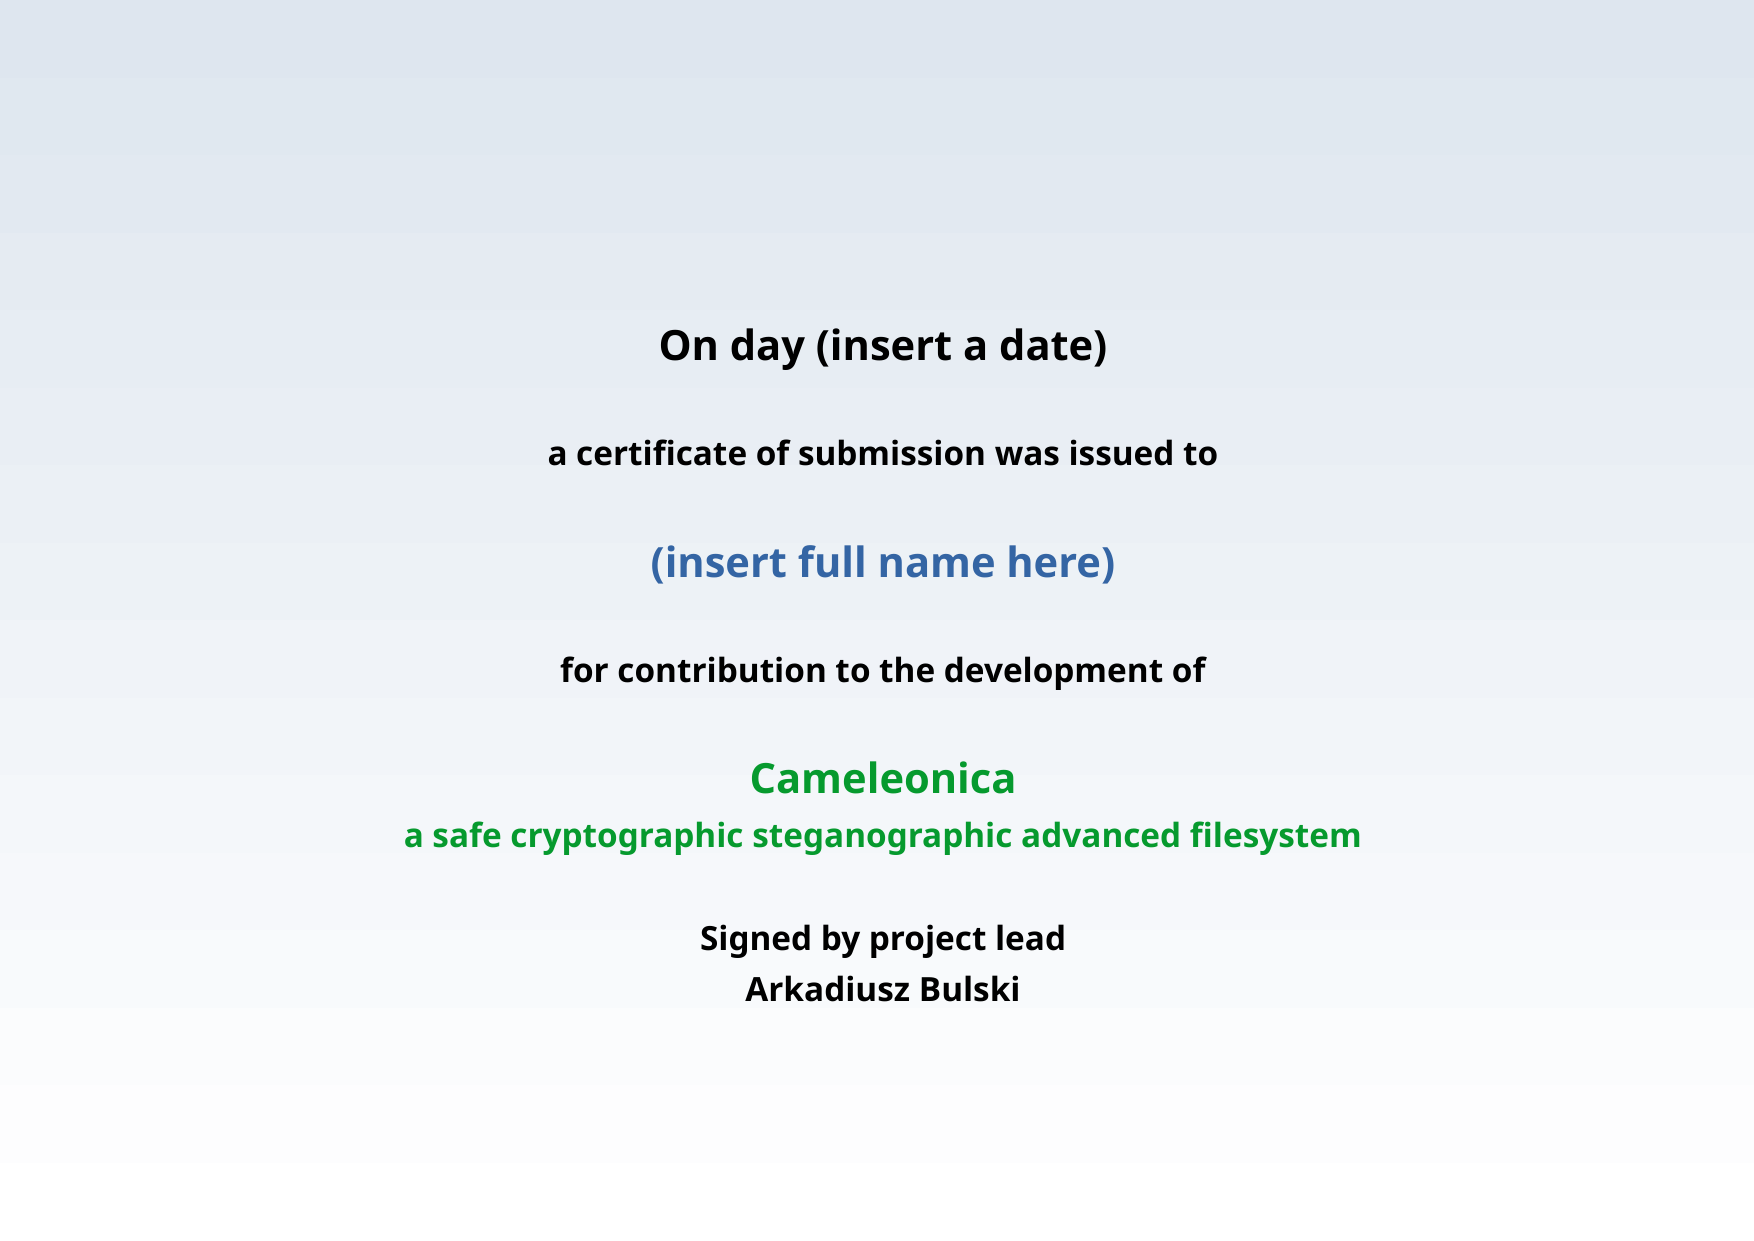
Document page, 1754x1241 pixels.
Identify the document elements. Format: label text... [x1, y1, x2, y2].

text Cameleonica [59, 749, 1695, 806]
text a safe cryptographic steganographic advanced filesystem [59, 812, 1695, 857]
text a certificate of submission was issued to [59, 430, 1695, 475]
text Signed by project lead [59, 915, 1695, 960]
text Arkadiusz Bulski [59, 966, 1695, 1012]
text (insert full name here) [59, 533, 1695, 589]
text for contribution to the development of [59, 647, 1695, 692]
text On day (insert a date) [59, 316, 1695, 373]
